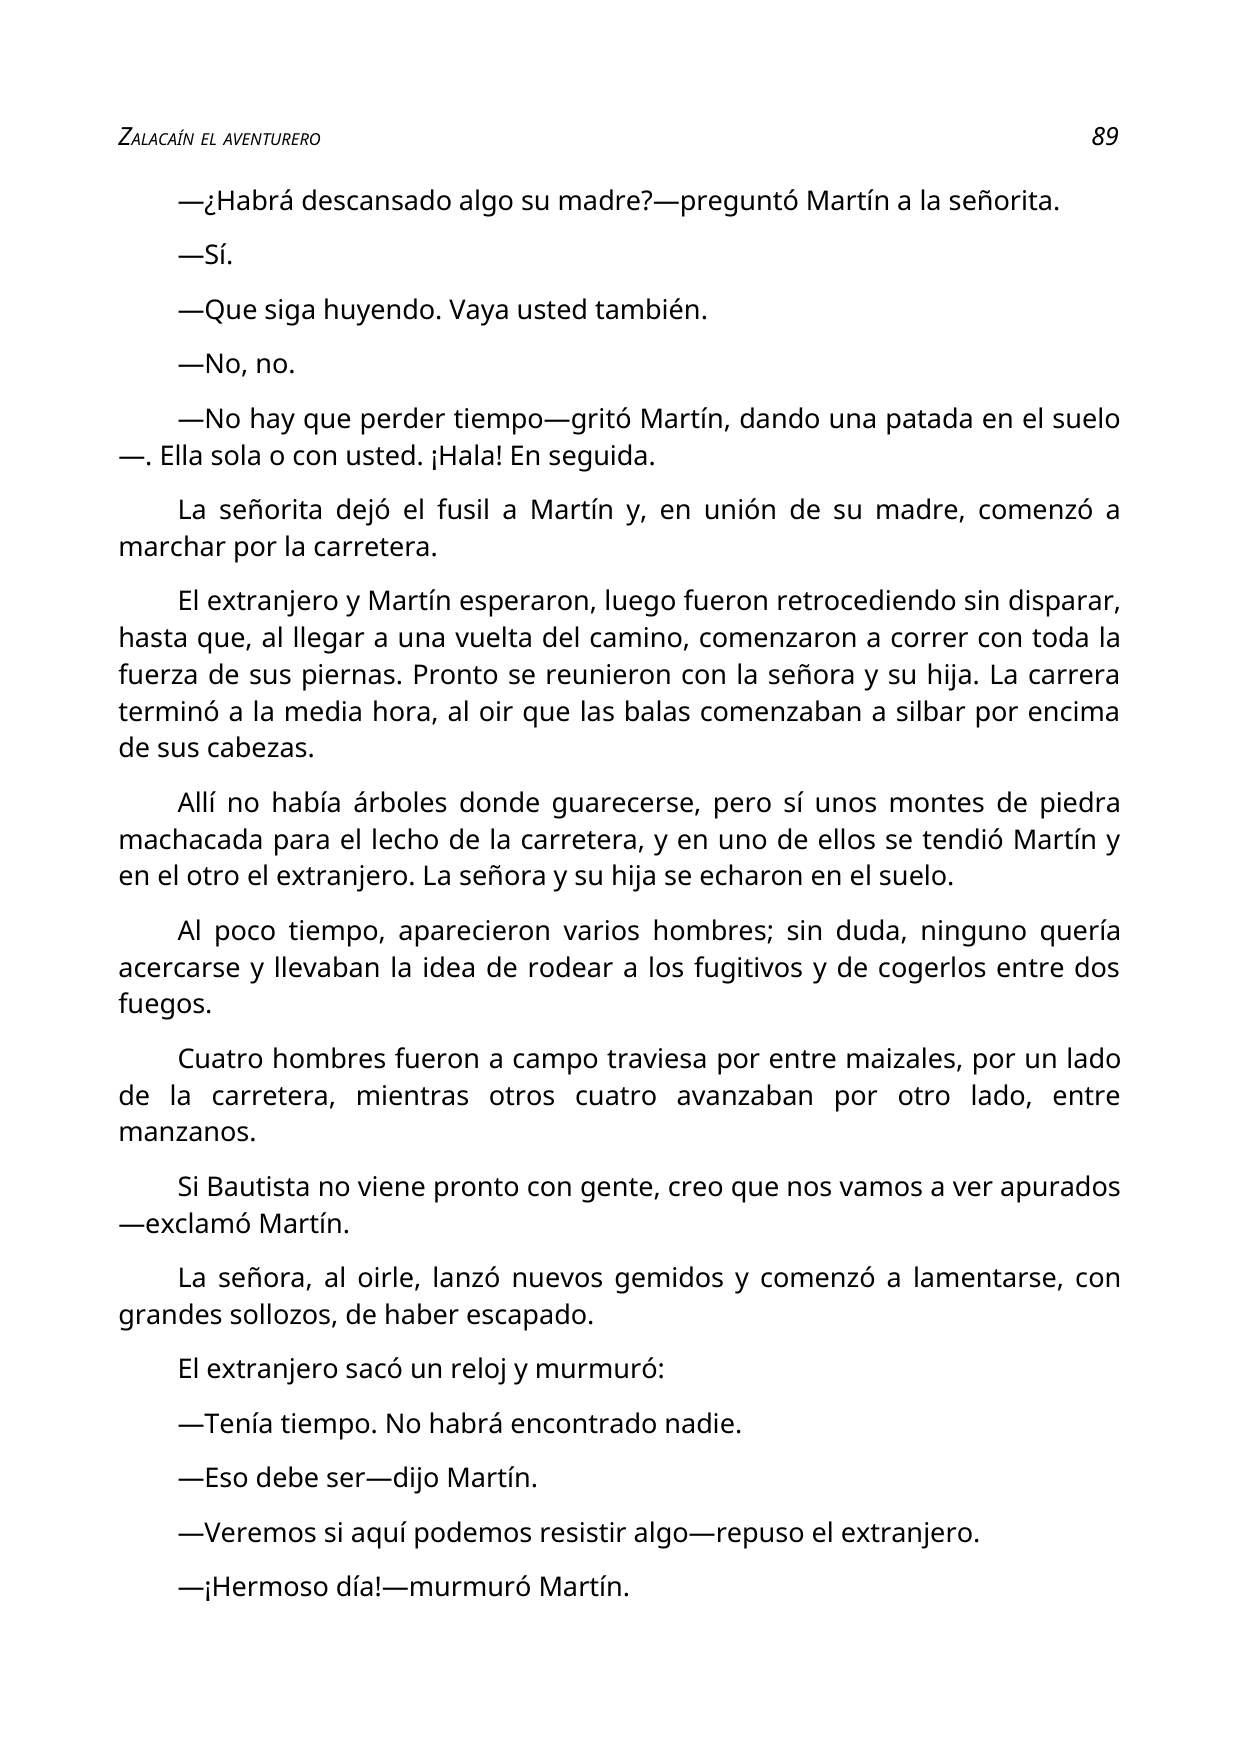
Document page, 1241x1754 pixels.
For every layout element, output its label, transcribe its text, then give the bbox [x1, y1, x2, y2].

text La señorita dejó el fusil a Martín y, en unión de su madre, comenzó a marchar por la carretera. [118, 491, 1122, 564]
text —Eso debe ser—dijo Martín. [118, 1459, 1122, 1496]
text —Sí. [118, 236, 1122, 273]
text El extranjero y Martín esperaron, luego fueron retrocediendo sin disparar, hasta que, al llegar a una vuelta del camino, comenzaron a correr con toda la fuerza de sus piernas. Pronto se reunieron con la señora y su hija. La carrera terminó a la media hora, al oir que las balas comenzaban a silbar por encima de sus cabezas. [118, 582, 1122, 766]
text —No hay que perder tiempo—gritó Martín, dando una patada en el suelo—. Ella sola o con usted. ¡Hala! En seguida. [118, 399, 1122, 473]
text —¿Habrá descansado algo su madre?—preguntó Martín a la señorita. [118, 182, 1122, 218]
text —No, no. [118, 345, 1122, 382]
text Al poco tiempo, aparecieron varios hombres; sin duda, ninguno quería acercarse y llevaban la idea de rodear a los fugitivos y de cogerlos entre dos fuegos. [118, 912, 1122, 1022]
text —Tenía tiempo. No habrá encontrado nadie. [118, 1404, 1122, 1441]
text La señora, al oirle, lanzó nuevos gemidos y comenzó a lamentarse, con grandes sollozos, de haber escapado. [118, 1259, 1122, 1332]
text Allí no había árboles donde guarecerse, pero sí unos montes de piedra machacada para el lecho de la carretera, y en uno de ellos se tendió Martín y en el otro el extranjero. La señora y su hija se echaron en el suelo. [118, 783, 1122, 894]
text —¡Hermoso día!—murmuró Martín. [118, 1568, 1122, 1605]
text —Que siga huyendo. Vaya usted también. [118, 291, 1122, 327]
text Cuatro hombres fueron a campo traviesa por entre maizales, por un lado de la carretera, mientras otros cuatro avanzaban por otro lado, entre manzanos. [118, 1039, 1122, 1150]
text —Veremos si aquí podemos resistir algo—repuso el extranjero. [118, 1513, 1122, 1550]
text Si Bautista no viene pronto con gente, creo que nos vamos a ver apurados—exclamó Martín. [118, 1168, 1122, 1241]
text El extranjero sacó un reloj y murmuró: [118, 1350, 1122, 1387]
